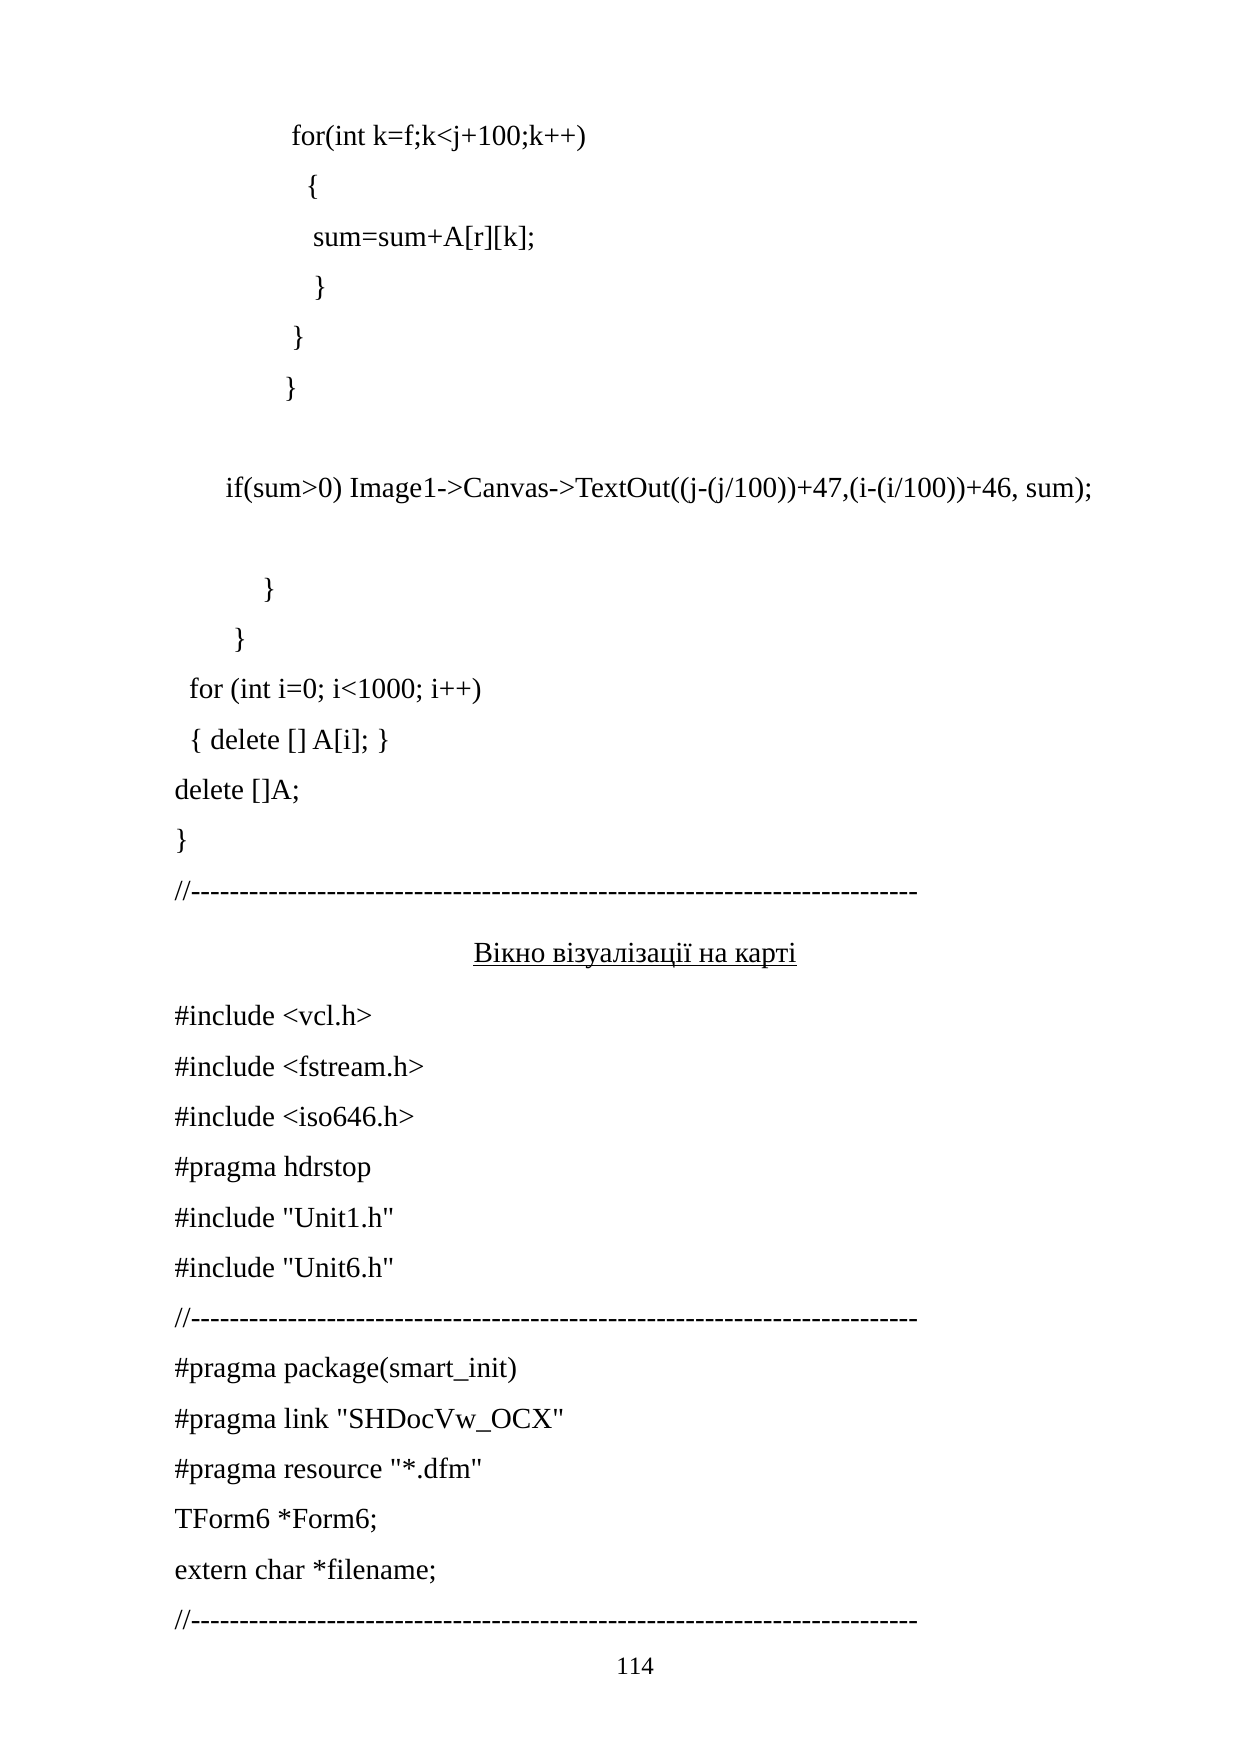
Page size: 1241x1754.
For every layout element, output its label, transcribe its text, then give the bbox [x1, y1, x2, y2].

subtitle #pragma package(smart_init) [118, 1351, 1152, 1384]
subtitle } [118, 822, 1152, 856]
subtitle sum=sum+A[r][k]; [118, 219, 1152, 252]
subtitle Вікно візуалізації на карті [118, 936, 1152, 969]
subtitle for (int i=0; i<1000; i++) [118, 672, 1152, 705]
subtitle #include <fstream.h> [118, 1049, 1152, 1082]
subtitle { [118, 168, 1152, 202]
subtitle #include <iso646.h> [118, 1099, 1152, 1133]
subtitle //--------------------------------------------------------------------------- [118, 1602, 1152, 1636]
subtitle for(int k=f;k<j+100;k++) [118, 118, 1152, 152]
subtitle TForm6 *Form6; [118, 1502, 1152, 1535]
subtitle delete []A; [118, 772, 1152, 806]
subtitle #include "Unit6.h" [118, 1250, 1152, 1283]
subtitle } [118, 571, 1152, 604]
subtitle } [118, 269, 1152, 303]
subtitle #pragma resource "*.dfm" [118, 1451, 1152, 1485]
subtitle //--------------------------------------------------------------------------- [118, 873, 1152, 906]
subtitle #pragma link "SHDocVw_OCX" [118, 1401, 1152, 1434]
subtitle } [118, 370, 1152, 403]
subtitle if(sum>0) Image1->Canvas->TextOut((j-(j/100))+47,(i-(i/100))+46, sum); [118, 470, 1152, 504]
subtitle #include "Unit1.h" [118, 1200, 1152, 1233]
subtitle #pragma hdrstop [118, 1149, 1152, 1183]
subtitle #include <vcl.h> [118, 998, 1152, 1032]
subtitle { delete [] A[i]; } [118, 722, 1152, 755]
subtitle //--------------------------------------------------------------------------- [118, 1300, 1152, 1334]
subtitle extern char *filename; [118, 1552, 1152, 1585]
subtitle } [118, 621, 1152, 655]
subtitle } [118, 319, 1152, 353]
